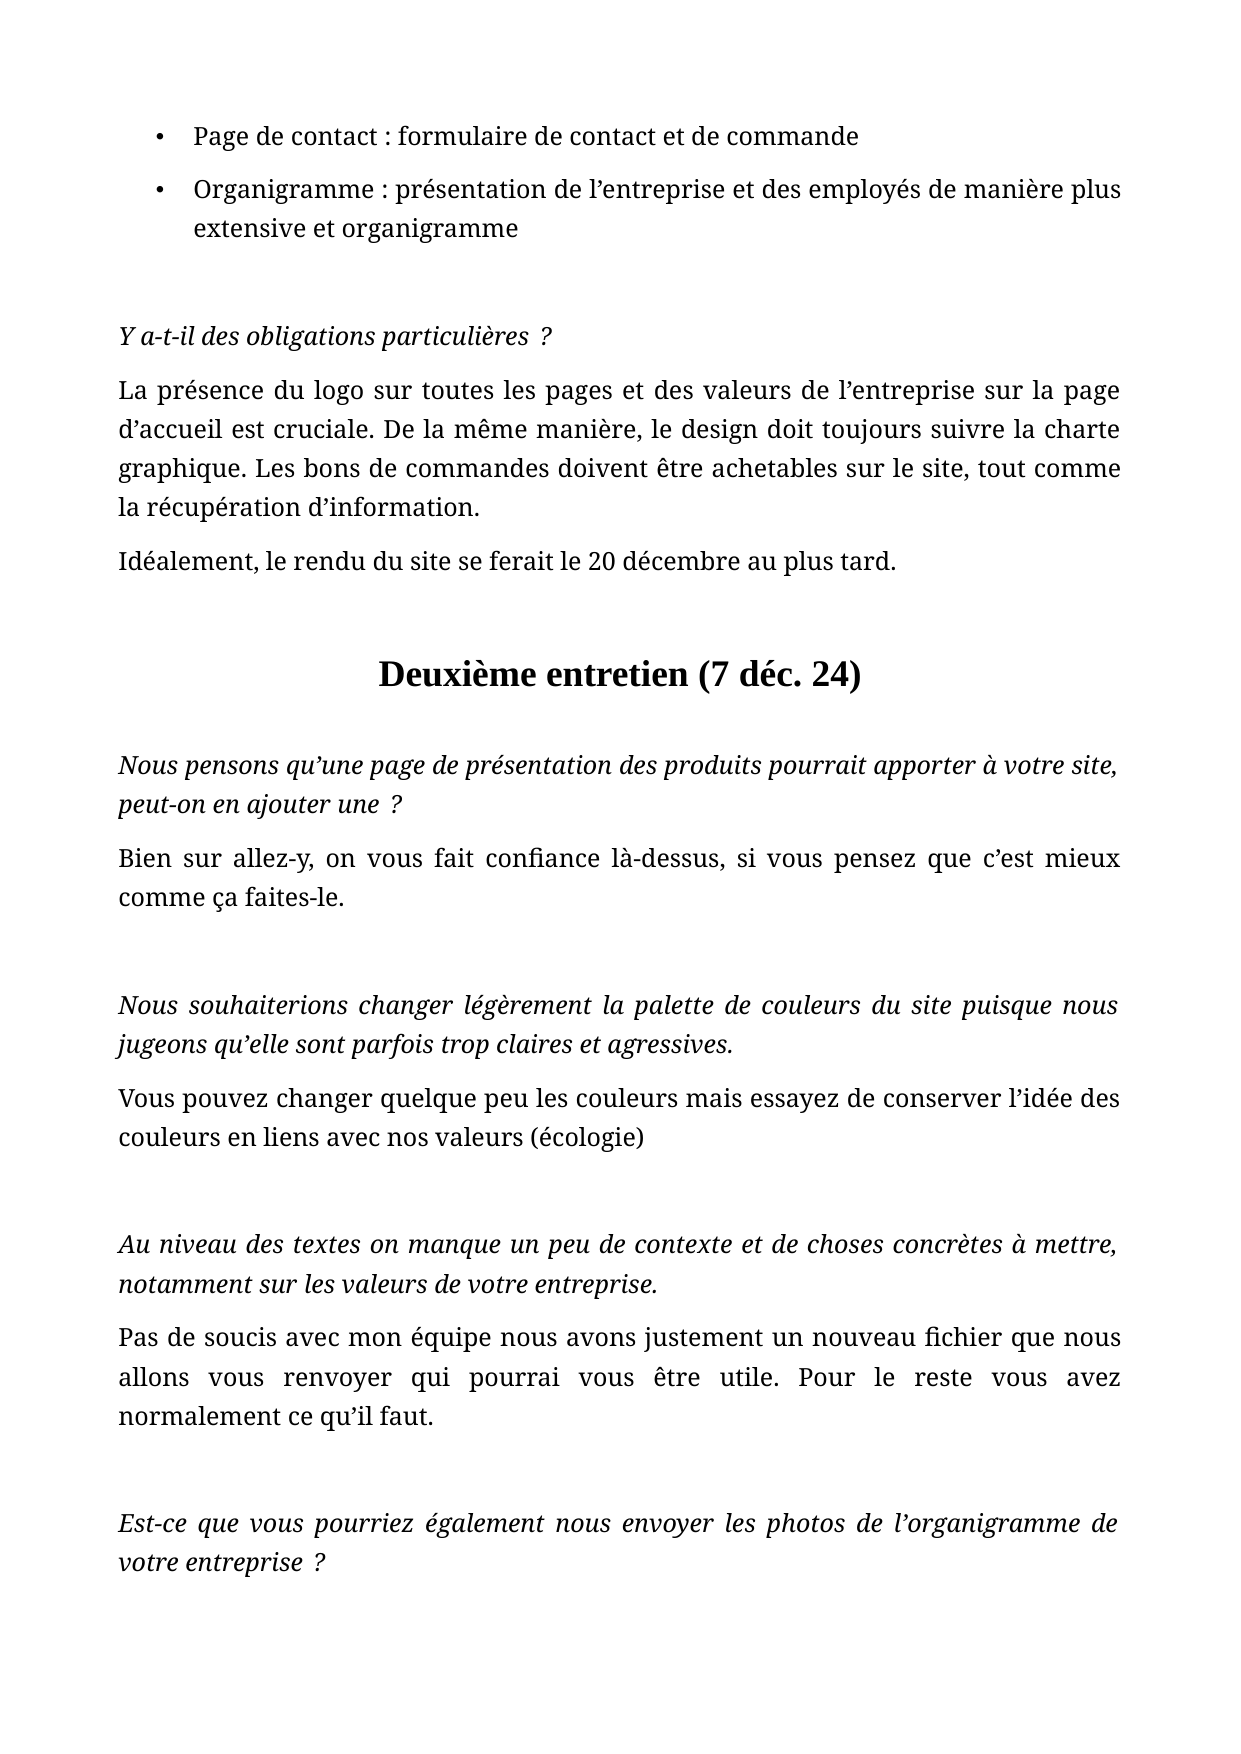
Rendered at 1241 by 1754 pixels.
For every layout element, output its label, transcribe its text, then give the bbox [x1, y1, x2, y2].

text Idéalement, le rendu du site se ferait le 20 décembre au plus tard. [118, 543, 1122, 578]
text Nous pensons qu’une page de présentation des produits pourrait apporter à votre site, peut-on en ajouter une ? [118, 748, 1122, 821]
text Bien sur allez-y, on vous fait confiance là-dessus, si vous pensez que c’est mieux comme ça faites-le. [118, 841, 1122, 914]
text Nous souhaiterions changer légèrement la palette de couleurs du site puisque nous jugeons qu’elle sont parfois trop claires et agressives. [118, 987, 1122, 1061]
text La présence du logo sur toutes les pages et des valeurs de l’entreprise sur la page d’accueil est cruciale. De la même manière, le design doit toujours suivre la charte graphique. Les bons de commandes doivent être achetables sur le site, tout comme la récupération d’information. [118, 372, 1122, 524]
list Organigramme : présentation de l’entreprise et des employés de manière plus extensive et organigramme [156, 172, 1122, 245]
text Est-ce que vous pourriez également nous envoyer les photos de l’organigramme de votre entreprise ? [118, 1506, 1122, 1579]
text Vous pouvez changer quelque peu les couleurs mais essayez de conserver l’idée des couleurs en liens avec nos valeurs (écologie) [118, 1080, 1122, 1154]
text Y a-t-il des obligations particulières ? [118, 318, 1122, 353]
list Page de contact : formulaire de contact et de commande [156, 118, 1122, 152]
text Au niveau des textes on manque un peu de contexte et de choses concrètes à mettre, notamment sur les valeurs de votre entreprise. [118, 1227, 1122, 1300]
subtitle Deuxième entretien (7 déc. 24) [118, 651, 1122, 694]
text Pas de soucis avec mon équipe nous avons justement un nouveau fichier que nous allons vous renvoyer qui pourrai vous être utile. Pour le reste vous avez normalement ce qu’il faut. [118, 1320, 1122, 1432]
